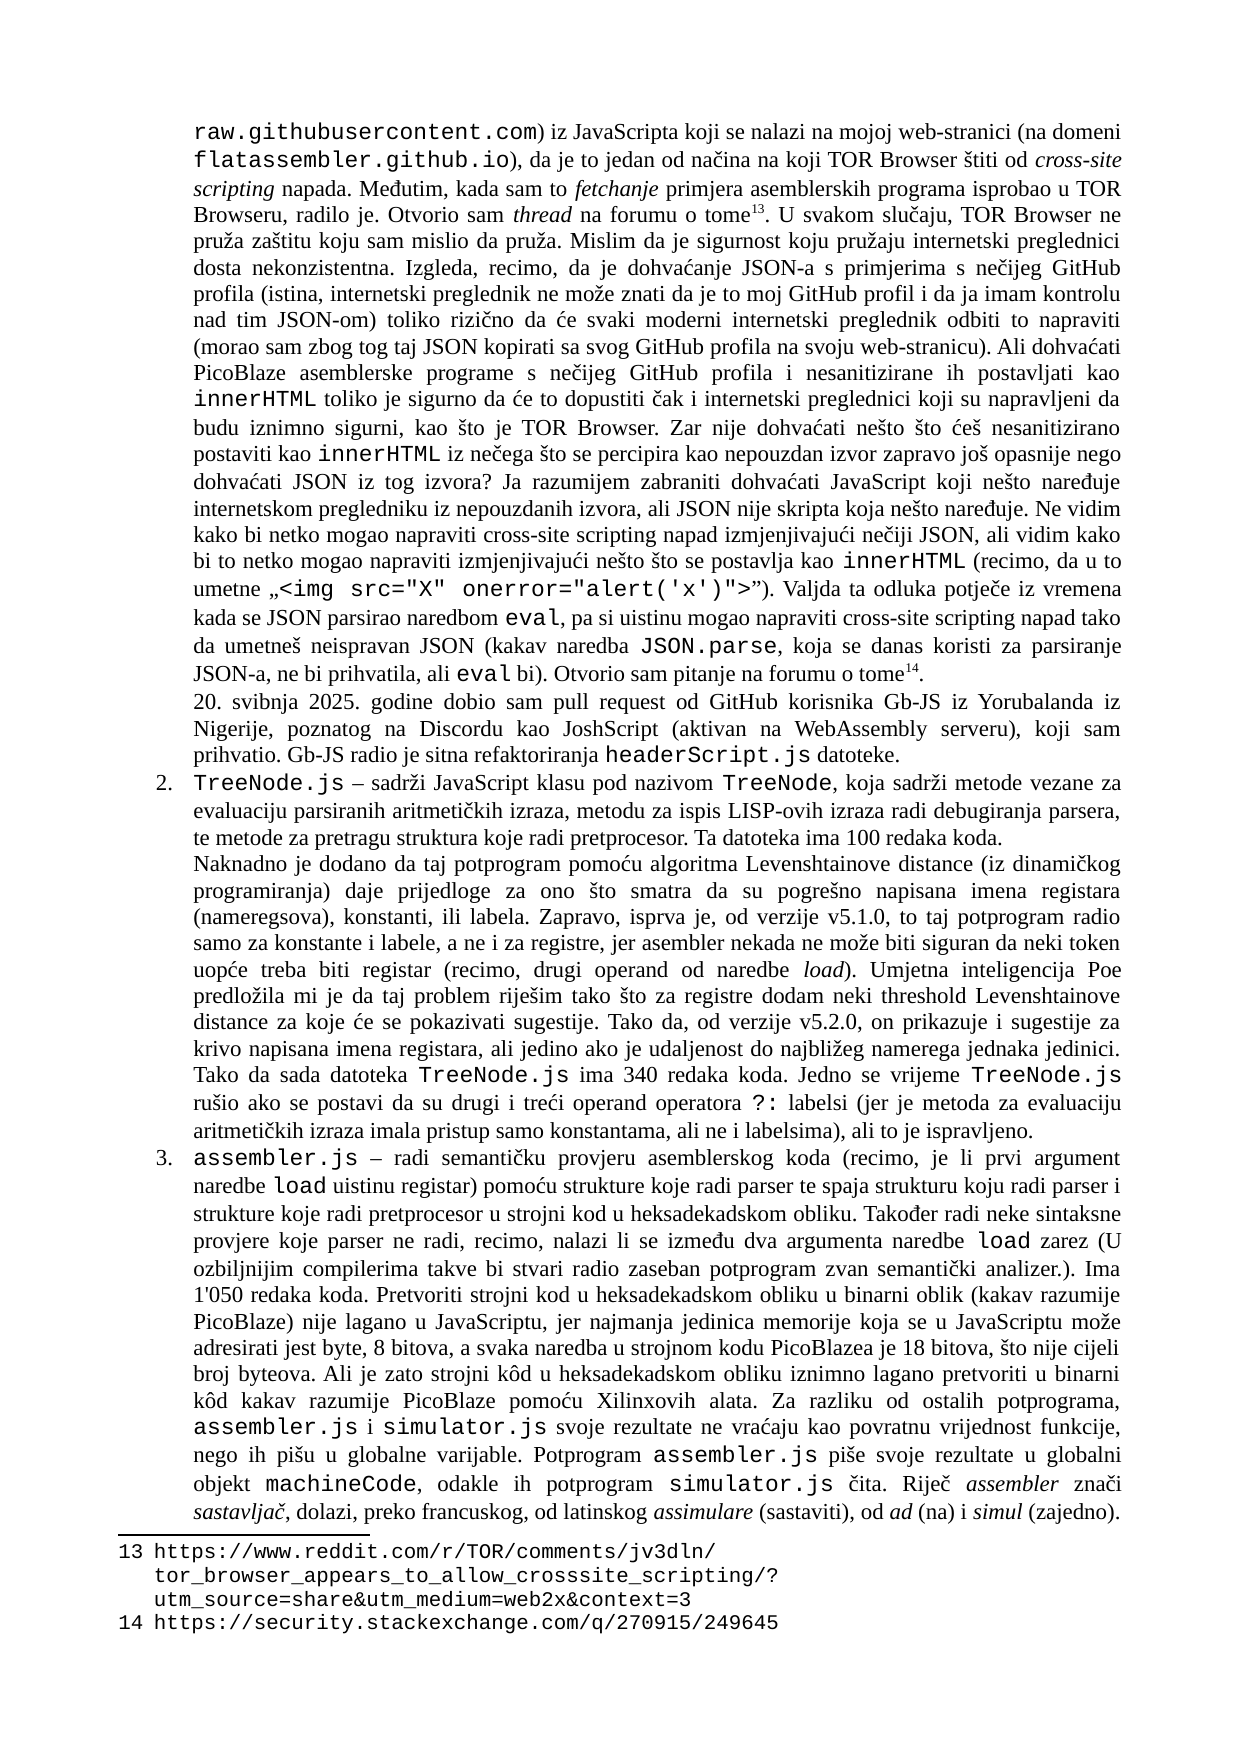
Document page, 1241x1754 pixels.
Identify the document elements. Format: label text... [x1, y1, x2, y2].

list Naknadno je dodano da taj potprogram pomoću algoritma Levenshtainove distance (iz dinamičkog programiranja) daje prijedloge za ono što smatra da su pogrešno napisana imena registara (nameregsova), konstanti, ili labela. Zapravo, isprva je, od verzije v5.1.0, to taj potprogram radio samo za konstante i labele, a ne i za registre, jer asembler nekada ne može biti siguran da neki token uopće treba biti registar (recimo, drugi operand od naredbe load). Umjetna inteligencija Poe predložila mi je da taj problem riješim tako što za registre dodam neki threshold Levenshtainove distance za koje će se pokazivati sugestije. Tako da, od verzije v5.2.0, on prikazuje i sugestije za krivo napisana imena registara, ali jedino ako je udaljenost do najbližeg namerega jednaka jedinici. Tako da sada datoteka TreeNode.js ima 340 redaka koda. Jedno se vrijeme TreeNode.js rušio ako se postavi da su drugi i treći operand operatora ?: labelsi (jer je metoda za evaluaciju aritmetičkih izraza imala pristup samo konstantama, ali ne i labelsima), ali to je ispravljeno. [156, 850, 1122, 1144]
list assembler.js – radi semantičku provjeru asemblerskog koda (recimo, je li prvi argument naredbe load uistinu registar) pomoću strukture koje radi parser te spaja strukturu koju radi parser i strukture koje radi pretprocesor u strojni kod u heksadekadskom obliku. Također radi neke sintaksne provjere koje parser ne radi, recimo, nalazi li se između dva argumenta naredbe load zarez (U ozbiljnijim compilerima takve bi stvari radio zaseban potprogram zvan semantički analizer.). Ima 1'050 redaka koda. Pretvoriti strojni kod u heksadekadskom obliku u binarni oblik (kakav razumije PicoBlaze) nije lagano u JavaScriptu, jer najmanja jedinica memorije koja se u JavaScriptu može adresirati jest byte, 8 bitova, a svaka naredba u strojnom kodu PicoBlazea je 18 bitova, što nije cijeli broj byteova. Ali je zato strojni kôd u heksadekadskom obliku iznimno lagano pretvoriti u binarni kôd kakav razumije PicoBlaze pomoću Xilinxovih alata. Za razliku od ostalih potprograma, assembler.js i simulator.js svoje rezultate ne vraćaju kao povratnu vrijednost funkcije, nego ih pišu u globalne varijable. Potprogram assembler.js piše svoje rezultate u globalni objekt machineCode, odakle ih potprogram simulator.js čita. Riječ assembler znači sastavljač, dolazi, preko francuskog, od latinskog assimulare (sastaviti), od ad (na) i simul (zajedno). [156, 1144, 1122, 1524]
list https://www.reddit.com/r/TOR/comments/jv3dln/tor_browser_appears_to_allow_crosssite_scripting/?utm_source=share&utm_medium=web2x&context=3 [118, 1541, 1122, 1612]
list https://security.stackexchange.com/q/270915/249645 [118, 1612, 1122, 1636]
list 20. svibnja 2025. godine dobio sam pull request od GitHub korisnika Gb-JS iz Yorubalanda iz Nigerije, poznatog na Discordu kao JoshScript (aktivan na WebAssembly serveru), koji sam prihvatio. Gb-JS radio je sitna refaktoriranja headerScript.js datoteke. [156, 688, 1122, 769]
list TreeNode.js – sadrži JavaScript klasu pod nazivom TreeNode, koja sadrži metode vezane za evaluaciju parsiranih aritmetičkih izraza, metodu za ispis LISP-ovih izraza radi debugiranja parsera, te metode za pretragu struktura koje radi pretprocesor. Ta datoteka ima 100 redaka koda. [156, 769, 1122, 850]
list raw.githubusercontent.com) iz JavaScripta koji se nalazi na mojoj web-stranici (na domeni flatassembler.github.io), da je to jedan od načina na koji TOR Browser štiti od cross-site scripting napada. Međutim, kada sam to fetchanje primjera asemblerskih programa isprobao u TOR Browseru, radilo je. Otvorio sam thread na forumu o tome. U svakom slučaju, TOR Browser ne pruža zaštitu koju sam mislio da pruža. Mislim da je sigurnost koju pružaju internetski preglednici dosta nekonzistentna. Izgleda, recimo, da je dohvaćanje JSON-a s primjerima s nečijeg GitHub profila (istina, internetski preglednik ne može znati da je to moj GitHub profil i da ja imam kontrolu nad tim JSON-om) toliko rizično da će svaki moderni internetski preglednik odbiti to napraviti (morao sam zbog tog taj JSON kopirati sa svog GitHub profila na svoju web-stranicu). Ali dohvaćati PicoBlaze asemblerske programe s nečijeg GitHub profila i nesanitizirane ih postavljati kao innerHTML toliko je sigurno da će to dopustiti čak i internetski preglednici koji su napravljeni da budu iznimno sigurni, kao što je TOR Browser. Zar nije dohvaćati nešto što ćeš nesanitizirano postaviti kao innerHTML iz nečega što se percipira kao nepouzdan izvor zapravo još opasnije nego dohvaćati JSON iz tog izvora? Ja razumijem zabraniti dohvaćati JavaScript koji nešto naređuje internetskom pregledniku iz nepouzdanih izvora, ali JSON nije skripta koja nešto naređuje. Ne vidim kako bi netko mogao napraviti cross-site scripting napad izmjenjivajući nečiji JSON, ali vidim kako bi to netko mogao napraviti izmjenjivajući nešto što se postavlja kao innerHTML (recimo, da u to umetne „<img src="X" onerror="alert('x')">”). Valjda ta odluka potječe iz vremena kada se JSON parsirao naredbom eval, pa si uistinu mogao napraviti cross-site scripting napad tako da umetneš neispravan JSON (kakav naredba JSON.parse, koja se danas koristi za parsiranje JSON-a, ne bi prihvatila, ali eval bi). Otvorio sam pitanje na forumu o tome. [156, 118, 1122, 688]
